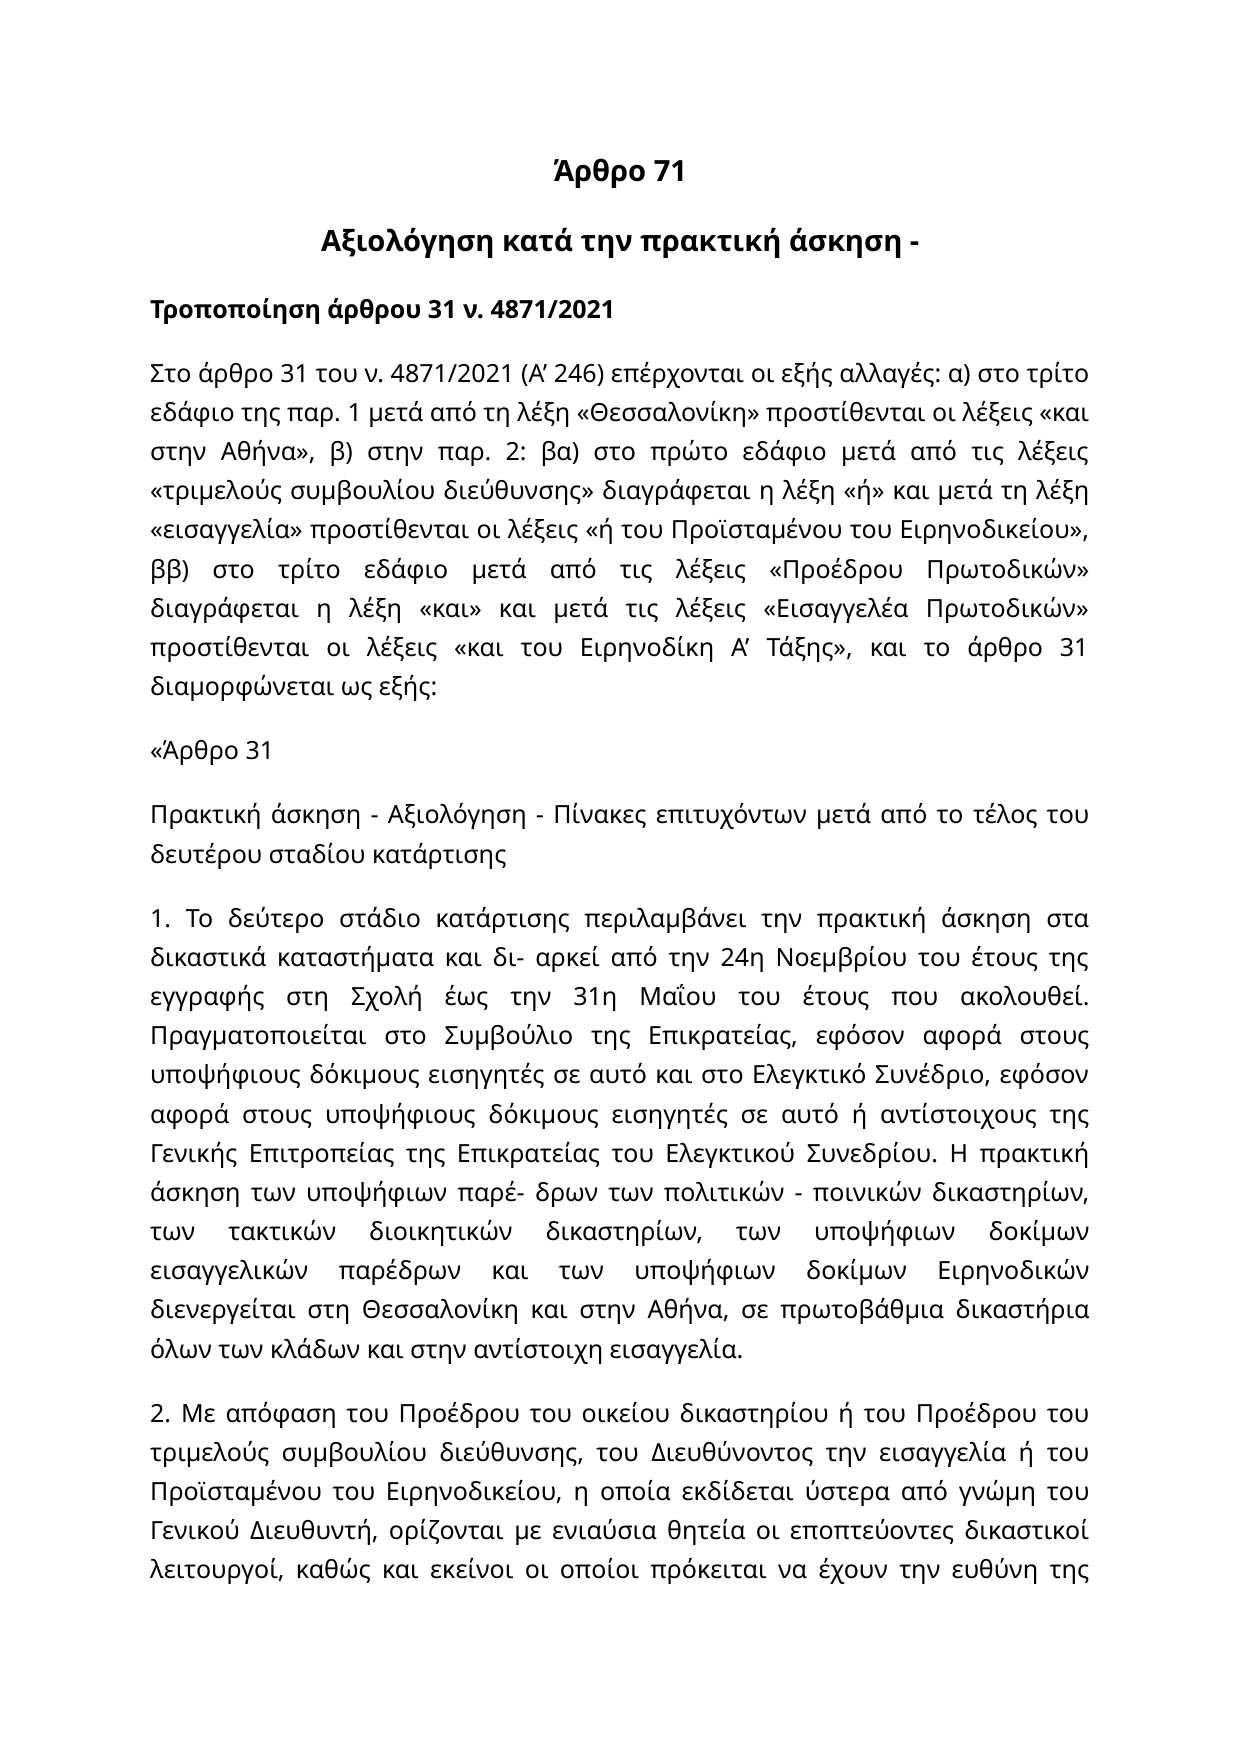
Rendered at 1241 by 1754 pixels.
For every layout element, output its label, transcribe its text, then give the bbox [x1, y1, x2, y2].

text Πρακτική άσκηση - Αξιολόγηση - Πίνακες επιτυχόντων μετά από το τέλος του δευτέρου σταδίου κατάρτισης [150, 797, 1090, 870]
text 1. Το δεύτερο στάδιο κατάρτισης περιλαμβάνει την πρακτική άσκηση στα δικαστικά καταστήματα και δι- αρκεί από την 24η Νοεμβρίου του έτους της εγγραφής στη Σχολή έως την 31η Μαΐου του έτους που ακολουθεί. Πραγματοποιείται στο Συμβούλιο της Επικρατείας, εφόσον αφορά στους υποψήφιους δόκιμους εισηγητές σε αυτό και στο Ελεγκτικό Συνέδριο, εφόσον αφορά στους υποψήφιους δόκιμους εισηγητές σε αυτό ή αντίστοιχους της Γενικής Επιτροπείας της Επικρατείας του Ελεγκτικού Συνεδρίου. Η πρακτική άσκηση των υποψήφιων παρέ- δρων των πολιτικών - ποινικών δικαστηρίων, των τακτικών διοικητικών δικαστηρίων, των υποψήφιων δοκίμων εισαγγελικών παρέδρων και των υποψήφιων δοκίμων Ειρηνοδικών διενεργείται στη Θεσσαλονίκη και στην Αθήνα, σε πρωτοβάθμια δικαστήρια όλων των κλάδων και στην αντίστοιχη εισαγγελία. [150, 900, 1090, 1365]
text «Άρθρο 31 [150, 733, 1090, 767]
subtitle Αξιολόγηση κατά την πρακτική άσκηση - [150, 221, 1090, 260]
text 2. Με απόφαση του Προέδρου του οικείου δικαστηρίου ή του Προέδρου του τριμελούς συμβουλίου διεύθυνσης, του Διευθύνοντος την εισαγγελία ή του Προϊσταμένου του Ειρηνοδικείου, η οποία εκδίδεται ύστερα από γνώμη του Γενικού Διευθυντή, ορίζονται με ενιαύσια θητεία οι εποπτεύοντες δικαστικοί λειτουργοί, καθώς και εκείνοι οι οποίοι πρόκειται να έχουν την ευθύνη της [150, 1395, 1090, 1586]
subtitle Άρθρο 71 [150, 150, 1090, 190]
text Στο άρθρο 31 του ν. 4871/2021 (Α’ 246) επέρχονται οι εξής αλλαγές: α) στο τρίτο εδάφιο της παρ. 1 μετά από τη λέξη «Θεσσαλονίκη» προστίθενται οι λέξεις «και στην Αθήνα», β) στην παρ. 2: βα) στο πρώτο εδάφιο μετά από τις λέξεις «τριμελούς συμβουλίου διεύθυνσης» διαγράφεται η λέξη «ή» και μετά τη λέξη «εισαγγελία» προστίθενται οι λέξεις «ή του Προϊσταμένου του Ειρηνοδικείου», ββ) στο τρίτο εδάφιο μετά από τις λέξεις «Προέδρου Πρωτοδικών» διαγράφεται η λέξη «και» και μετά τις λέξεις «Εισαγγελέα Πρωτοδικών» προστίθενται οι λέξεις «και του Ειρηνοδίκη Α’ Τάξης», και το άρθρο 31 διαμορφώνεται ως εξής: [150, 355, 1090, 703]
text Τροποποίηση άρθρου 31 ν. 4871/2021 [150, 291, 1090, 325]
